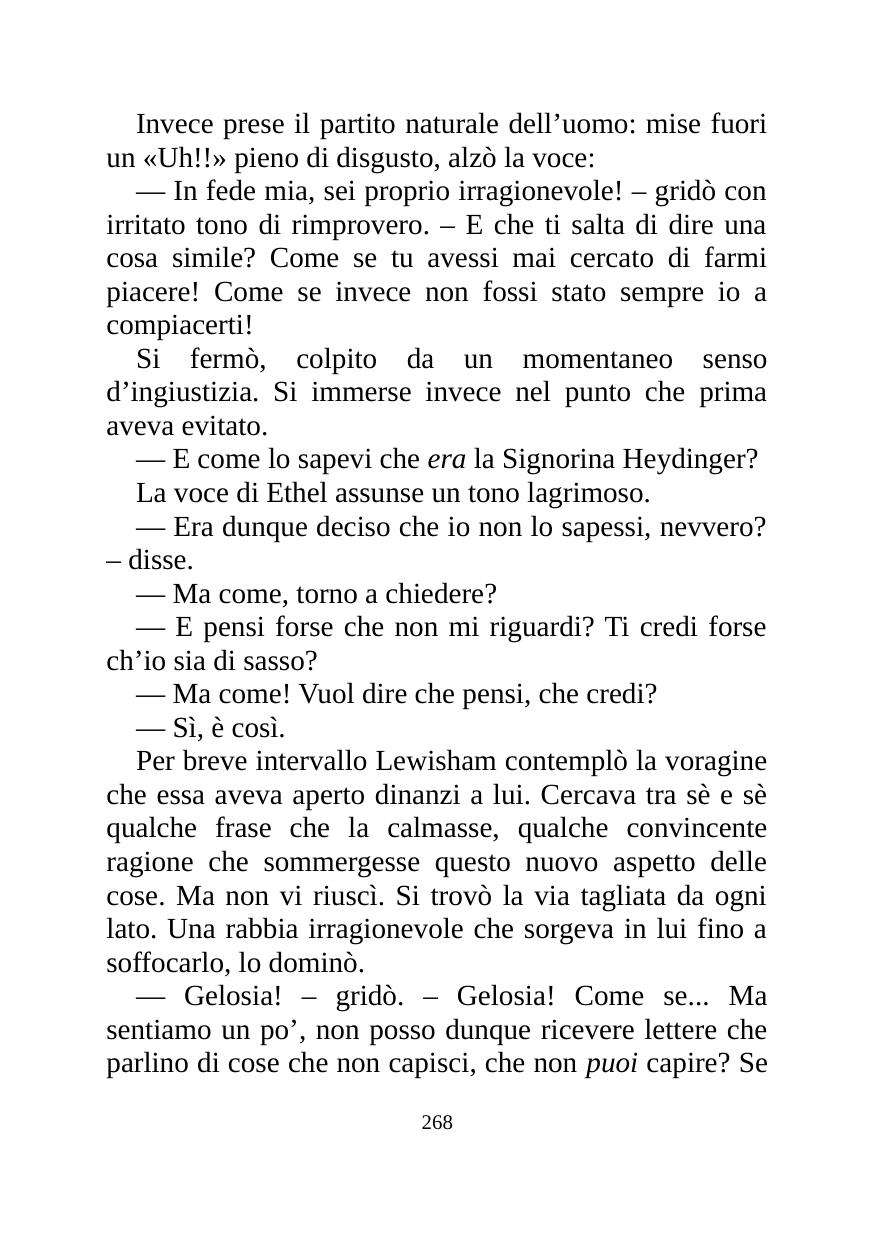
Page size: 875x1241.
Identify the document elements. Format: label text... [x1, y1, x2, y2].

text — Sì, è così. [106, 710, 768, 743]
text Invece prese il partito naturale dell’uomo: mise fuori un «Uh!!» pieno di disgusto, alzò la voce: [106, 106, 768, 173]
text Si fermò, colpito da un momentaneo senso d’ingiustizia. Si immerse invece nel punto che prima aveva evitato. [106, 341, 768, 442]
text La voce di Ethel assunse un tono lagrimoso. [106, 475, 768, 509]
text — Ma come, torno a chiedere? [106, 576, 768, 609]
text — E pensi forse che non mi riguardi? Ti credi forse ch’io sia di sasso? [106, 609, 768, 676]
text — E come lo sapevi che era la Signorina Heydinger? [106, 442, 768, 475]
text Per breve intervallo Lewisham contemplò la voragine che essa aveva aperto dinanzi a lui. Cercava tra sè e sè qualche frase che la calmasse, qualche convincente ragione che sommergesse questo nuovo aspetto delle cose. Ma non vi riuscì. Si trovò la via tagliata da ogni lato. Una rabbia irragionevole che sorgeva in lui fino a soffocarlo, lo dominò. [106, 743, 768, 978]
text — Ma come! Vuol dire che pensi, che credi? [106, 676, 768, 710]
text — Gelosia! – gridò. – Gelosia! Come se... Ma sentiamo un po’, non posso dunque ricevere lettere che parlino di cose che non capisci, che non puoi capire? Se [106, 978, 768, 1079]
text — In fede mia, sei proprio irragionevole! – gridò con irritato tono di rimprovero. – E che ti salta di dire una cosa simile? Come se tu avessi mai cercato di farmi piacere! Come se invece non fossi stato sempre io a compiacerti! [106, 173, 768, 341]
text — Era dunque deciso che io non lo sapessi, nevvero? – disse. [106, 509, 768, 576]
